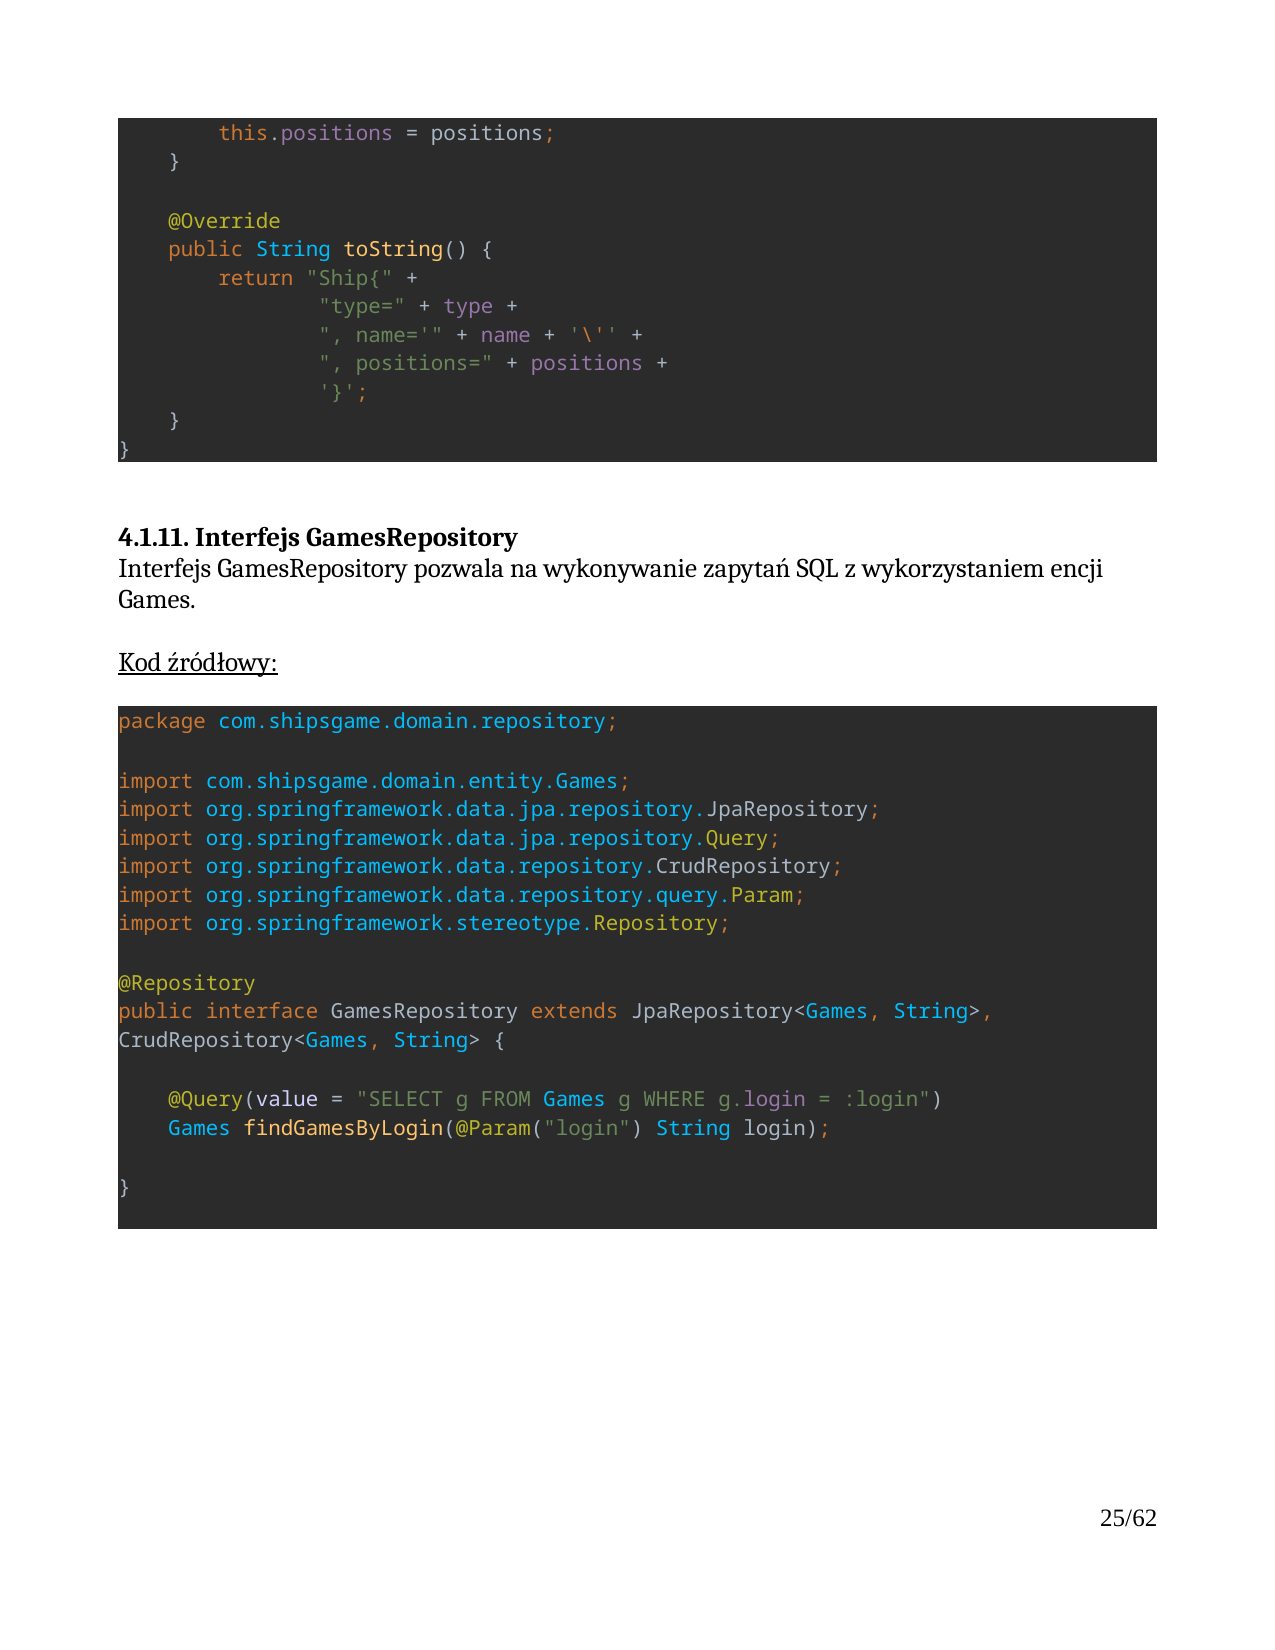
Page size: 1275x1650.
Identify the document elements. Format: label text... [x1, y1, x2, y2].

text this.positions = positions; } @Override public String toString() { return "Ship{" + "type=" + type + ", name='" + name + '\'' + ", positions=" + positions + '}'; } } [118, 118, 1157, 462]
text Interfejs GamesRepository pozwala na wykonywanie zapytań SQL z wykorzystaniem encji Games. [118, 553, 1157, 615]
text 4.1.11. Interfejs GamesRepository [118, 522, 1157, 553]
text package com.shipsgame.domain.repository; import com.shipsgame.domain.entity.Games; import org.springframework.data.jpa.repository.JpaRepository; import org.springframework.data.jpa.repository.Query; import org.springframework.data.repository.CrudRepository; import org.springframework.data.repository.query.Param; import org.springframework.stereotype.Repository; @Repository public interface GamesRepository extends JpaRepository<Games, String>, CrudRepository<Games, String> { @Query(value = "SELECT g FROM Games g WHERE g.login = :login") Games findGamesByLogin(@Param("login") String login); } [118, 706, 1157, 1229]
text Kod źródłowy: [118, 647, 1157, 678]
